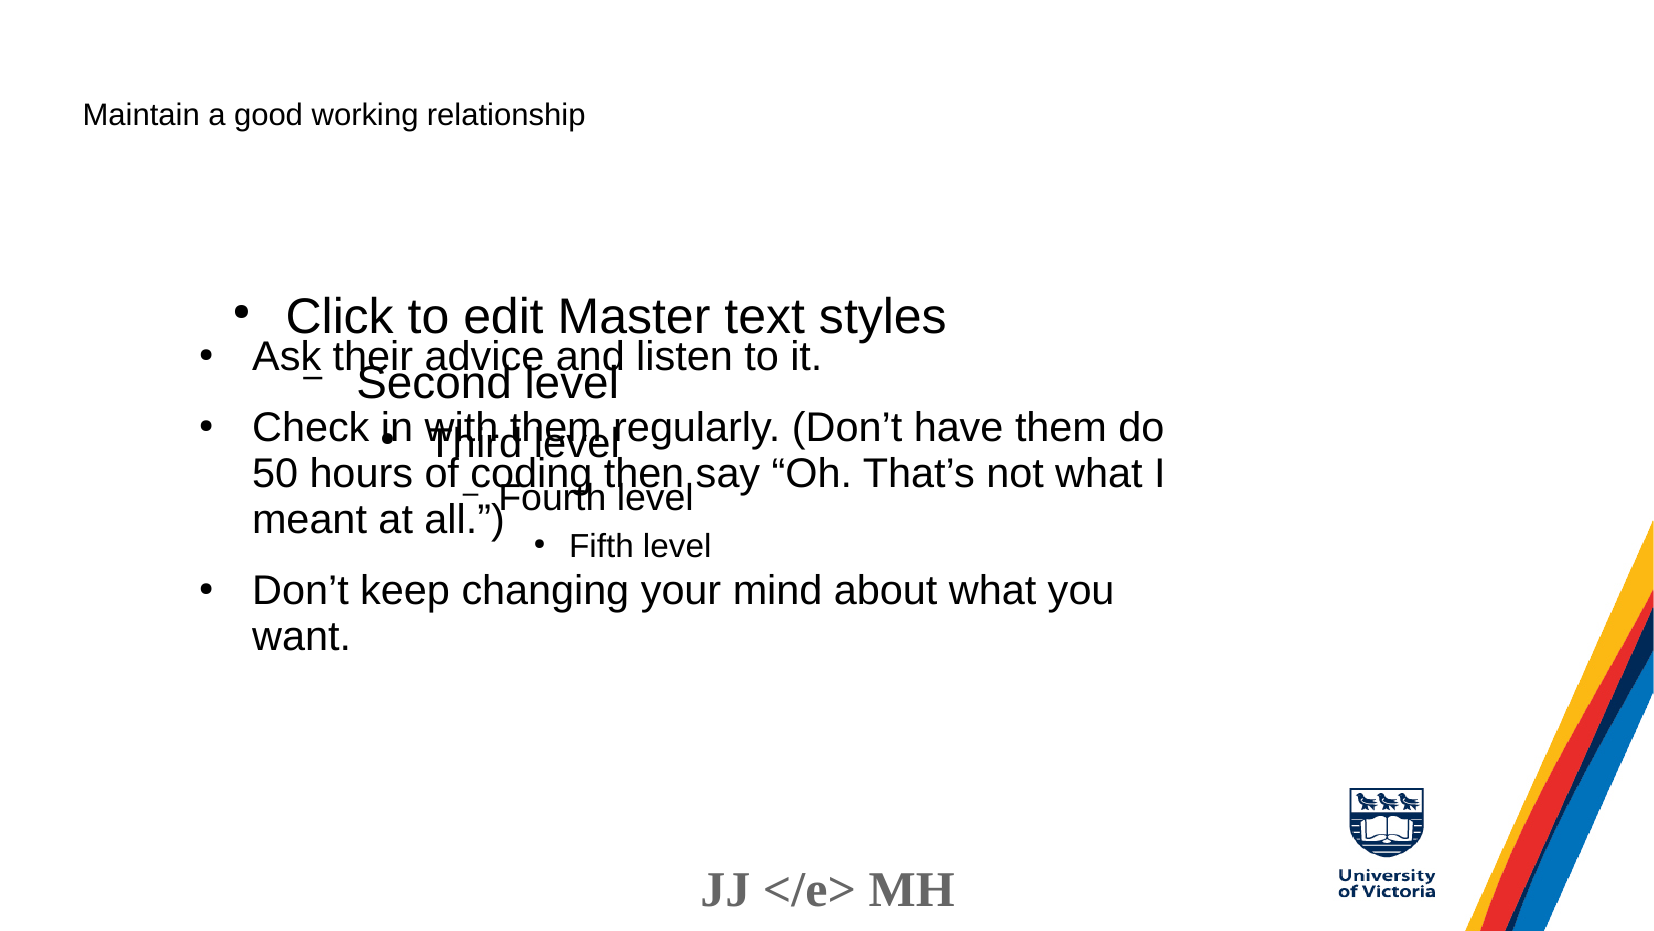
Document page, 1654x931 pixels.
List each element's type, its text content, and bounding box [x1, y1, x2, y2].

picture [580, 306, 590, 333]
list Ask their advice and listen to it. Check in with them regularly. (Don’t have them do 50 hours of coding then say “Oh. That’s not what I meant at all.”) Don’t keep changing your mind about what you want. [181, 333, 1209, 931]
picture [852, 308, 867, 333]
picture [0, 0, 1654, 931]
title Maintain a good working relationship [82, 12, 1571, 218]
picture [376, 321, 388, 333]
picture [606, 320, 618, 330]
picture [428, 309, 442, 330]
picture [672, 309, 686, 317]
picture [470, 309, 484, 317]
picture [497, 309, 510, 330]
picture [772, 322, 785, 333]
picture [565, 304, 576, 333]
picture [900, 309, 914, 317]
picture [745, 309, 759, 317]
